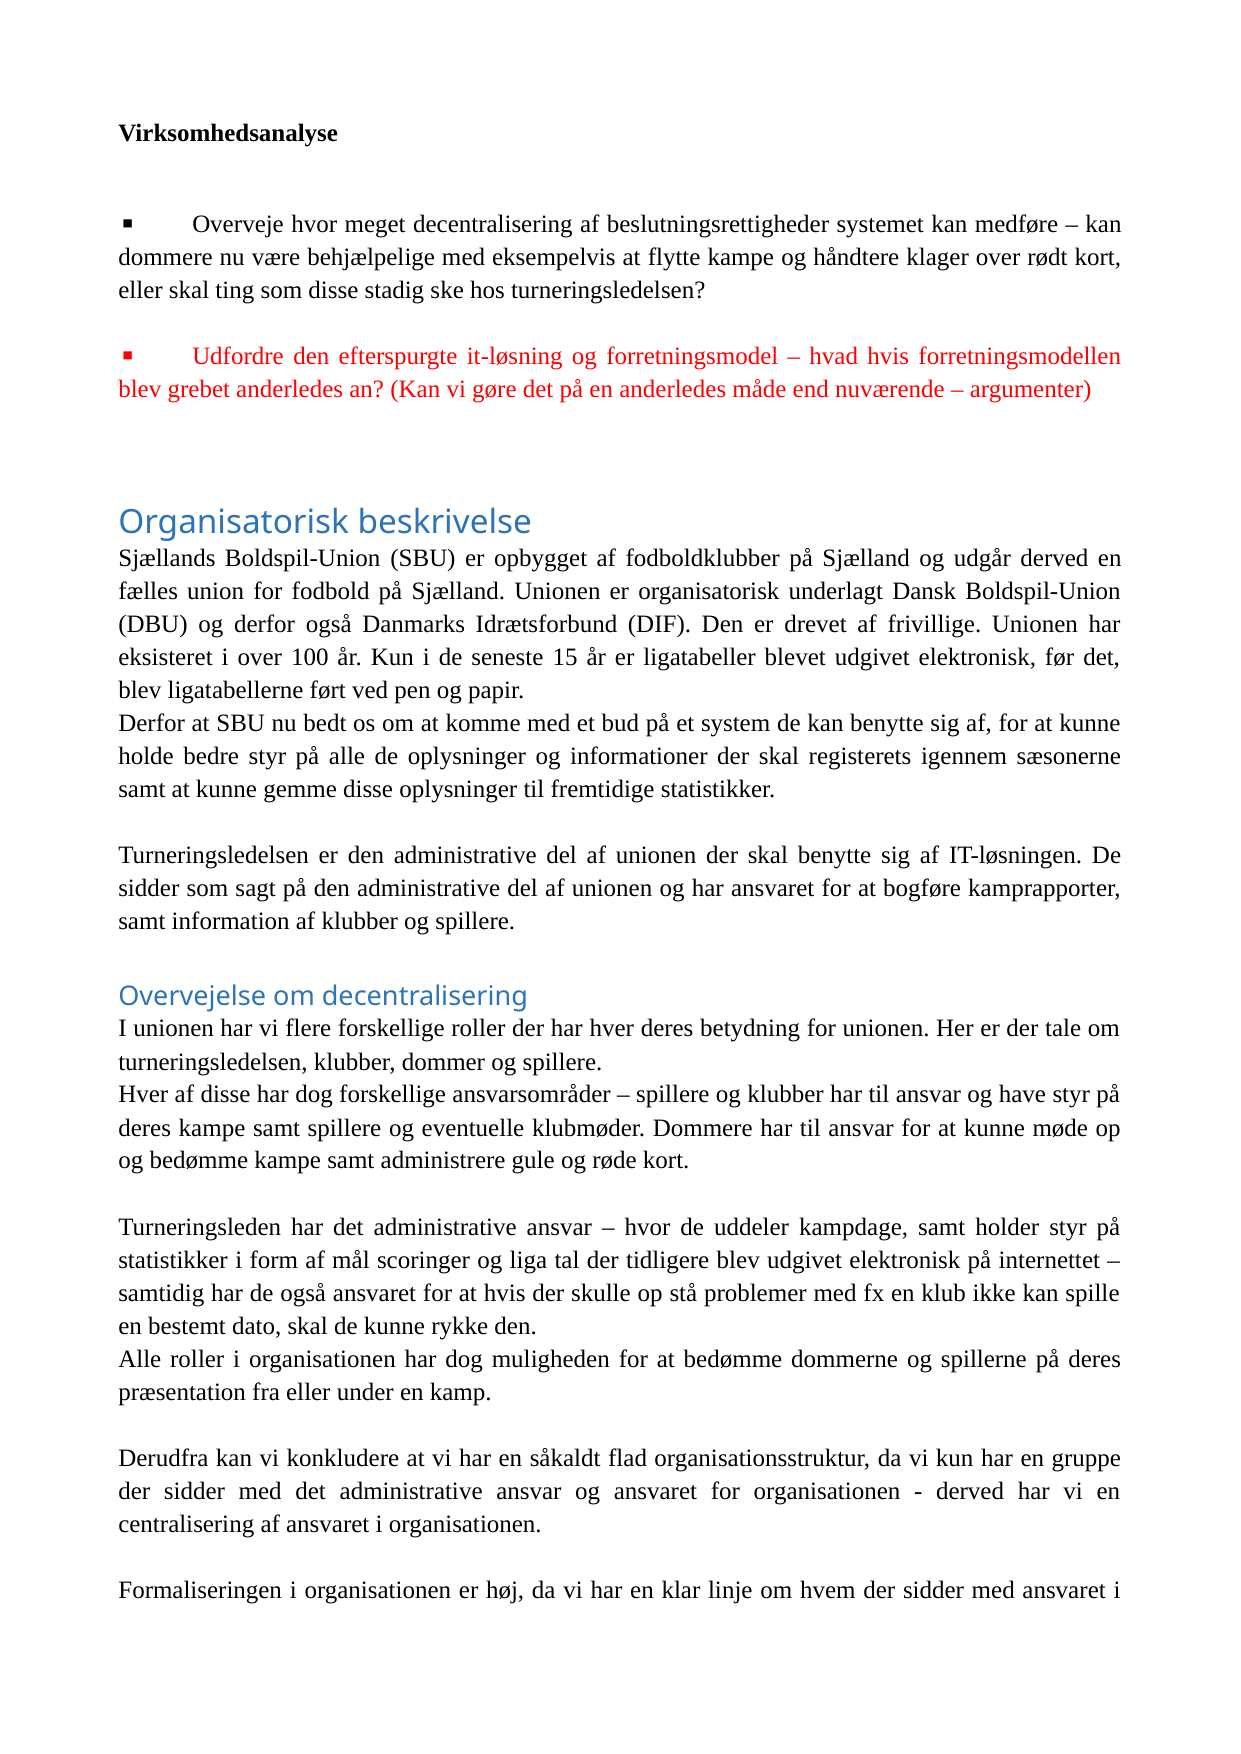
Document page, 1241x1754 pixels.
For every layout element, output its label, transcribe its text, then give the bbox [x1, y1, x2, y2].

list Turneringsledelsen er den administrative del af unionen der skal benytte sig af IT-løsningen. De sidder som sagt på den administrative del af unionen og har ansvaret for at bogføre kamprapporter, samt information af klubber og spillere. [118, 840, 1122, 935]
text Hver af disse har dog forskellige ansvarsområder – spillere og klubber har til ansvar og have styr på deres kampe samt spillere og eventuelle klubmøder. Dommere har til ansvar for at kunne møde op og bedømme kampe samt administrere gule og røde kort. [118, 1079, 1122, 1174]
list Udfordre den efterspurgte it-løsning og forretningsmodel – hvad hvis forretningsmodellen blev grebet anderledes an? (Kan vi gøre det på en anderledes måde end nuværende – argumenter) [118, 341, 1122, 402]
text I unionen har vi flere forskellige roller der har hver deres betydning for unionen. Her er der tale om turneringsledelsen, klubber, dommer og spillere. [118, 1013, 1122, 1075]
subtitle Organisatorisk beskrivelse [118, 498, 1122, 543]
list Overveje hvor meget decentralisering af beslutningsrettigheder systemet kan medføre – kan dommere nu være behjælpelige med eksempelvis at flytte kampe og håndtere klager over rødt kort, eller skal ting som disse stadig ske hos turneringsledelsen? [118, 209, 1122, 303]
list Derfor at SBU nu bedt os om at komme med et bud på et system de kan benytte sig af, for at kunne holde bedre styr på alle de oplysninger og informationer der skal registerets igennem sæsonerne samt at kunne gemme disse oplysninger til fremtidige statistikker. [118, 708, 1122, 803]
text Derudfra kan vi konkludere at vi har en såkaldt flad organisationsstruktur, da vi kun har en gruppe der sidder med det administrative ansvar og ansvaret for organisationen - derved har vi en centralisering af ansvaret i organisationen. [118, 1443, 1122, 1538]
list Sjællands Boldspil-Union (SBU) er opbygget af fodboldklubber på Sjælland og udgår derved en fælles union for fodbold på Sjælland. Unionen er organisatorisk underlagt Dansk Boldspil-Union (DBU) og derfor også Danmarks Idrætsforbund (DIF). Den er drevet af frivillige. Unionen har eksisteret i over 100 år. Kun i de seneste 15 år er ligatabeller blevet udgivet elektronisk, før det, blev ligatabellerne ført ved pen og papir. [118, 543, 1122, 704]
text Alle roller i organisationen har dog muligheden for at bedømme dommerne og spillerne på deres præsentation fra eller under en kamp. [118, 1344, 1122, 1406]
subtitle Overvejelse om decentralisering [118, 977, 1122, 1013]
text Formaliseringen i organisationen er høj, da vi har en klar linje om hvem der sidder med ansvaret i [118, 1575, 1122, 1604]
text Virksomhedsanalyse [118, 118, 1122, 147]
text Turneringsleden har det administrative ansvar – hvor de uddeler kampdage, samt holder styr på statistikker i form af mål scoringer og liga tal der tidligere blev udgivet elektronisk på internettet – samtidig har de også ansvaret for at hvis der skulle op stå problemer med fx en klub ikke kan spille en bestemt dato, skal de kunne rykke den. [118, 1212, 1122, 1339]
